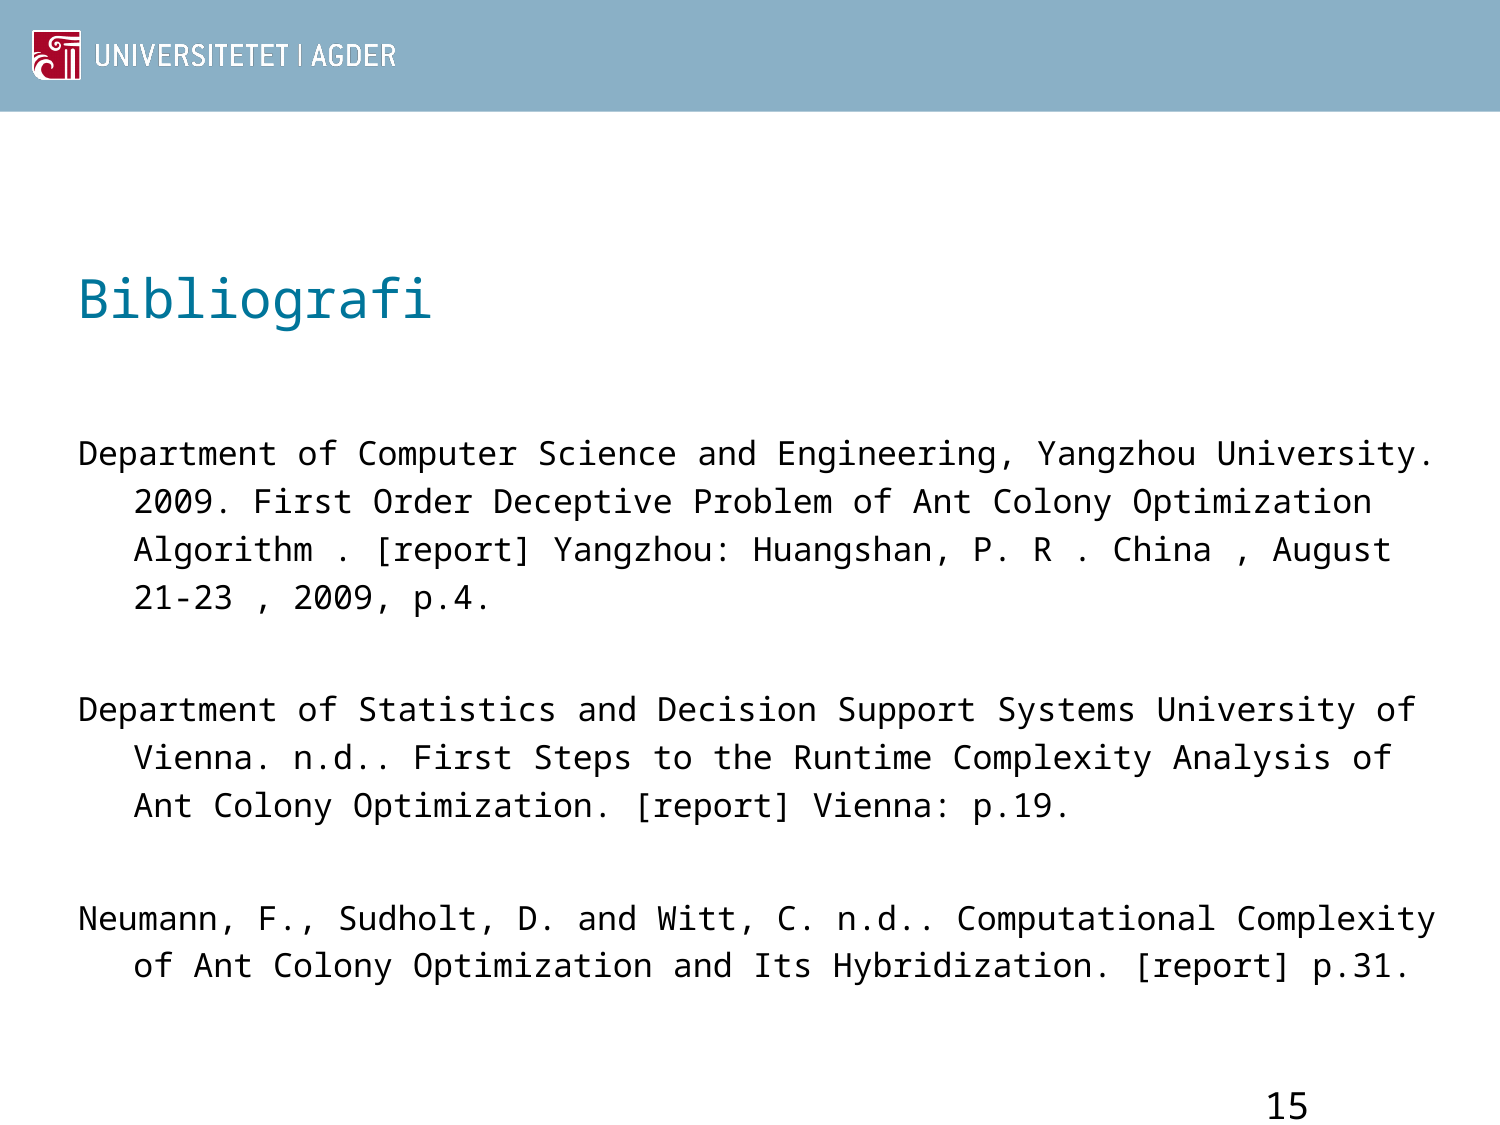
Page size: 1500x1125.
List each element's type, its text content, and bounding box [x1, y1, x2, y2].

picture [32, 30, 395, 80]
title Bibliografi [62, 72, 1462, 312]
list Department of Computer Science and Engineering, Yangzhou University. 2009. First Order Deceptive Problem of Ant Colony Optimization Algorithm . [report] Yangzhou: Huangshan, P. R . China , August 21-23 , 2009, p.4. Department of Statistics and Decision Support Systems University of Vienna. n.d.. First Steps to the Runtime Complexity Analysis of Ant Colony Optimization. [report] Vienna: p.19. Neumann, F., Sudholt, D. and Witt, C. n.d.. Computational Complexity of Ant Colony Optimization and Its Hybridization. [report] p.31. [62, 312, 1462, 1050]
